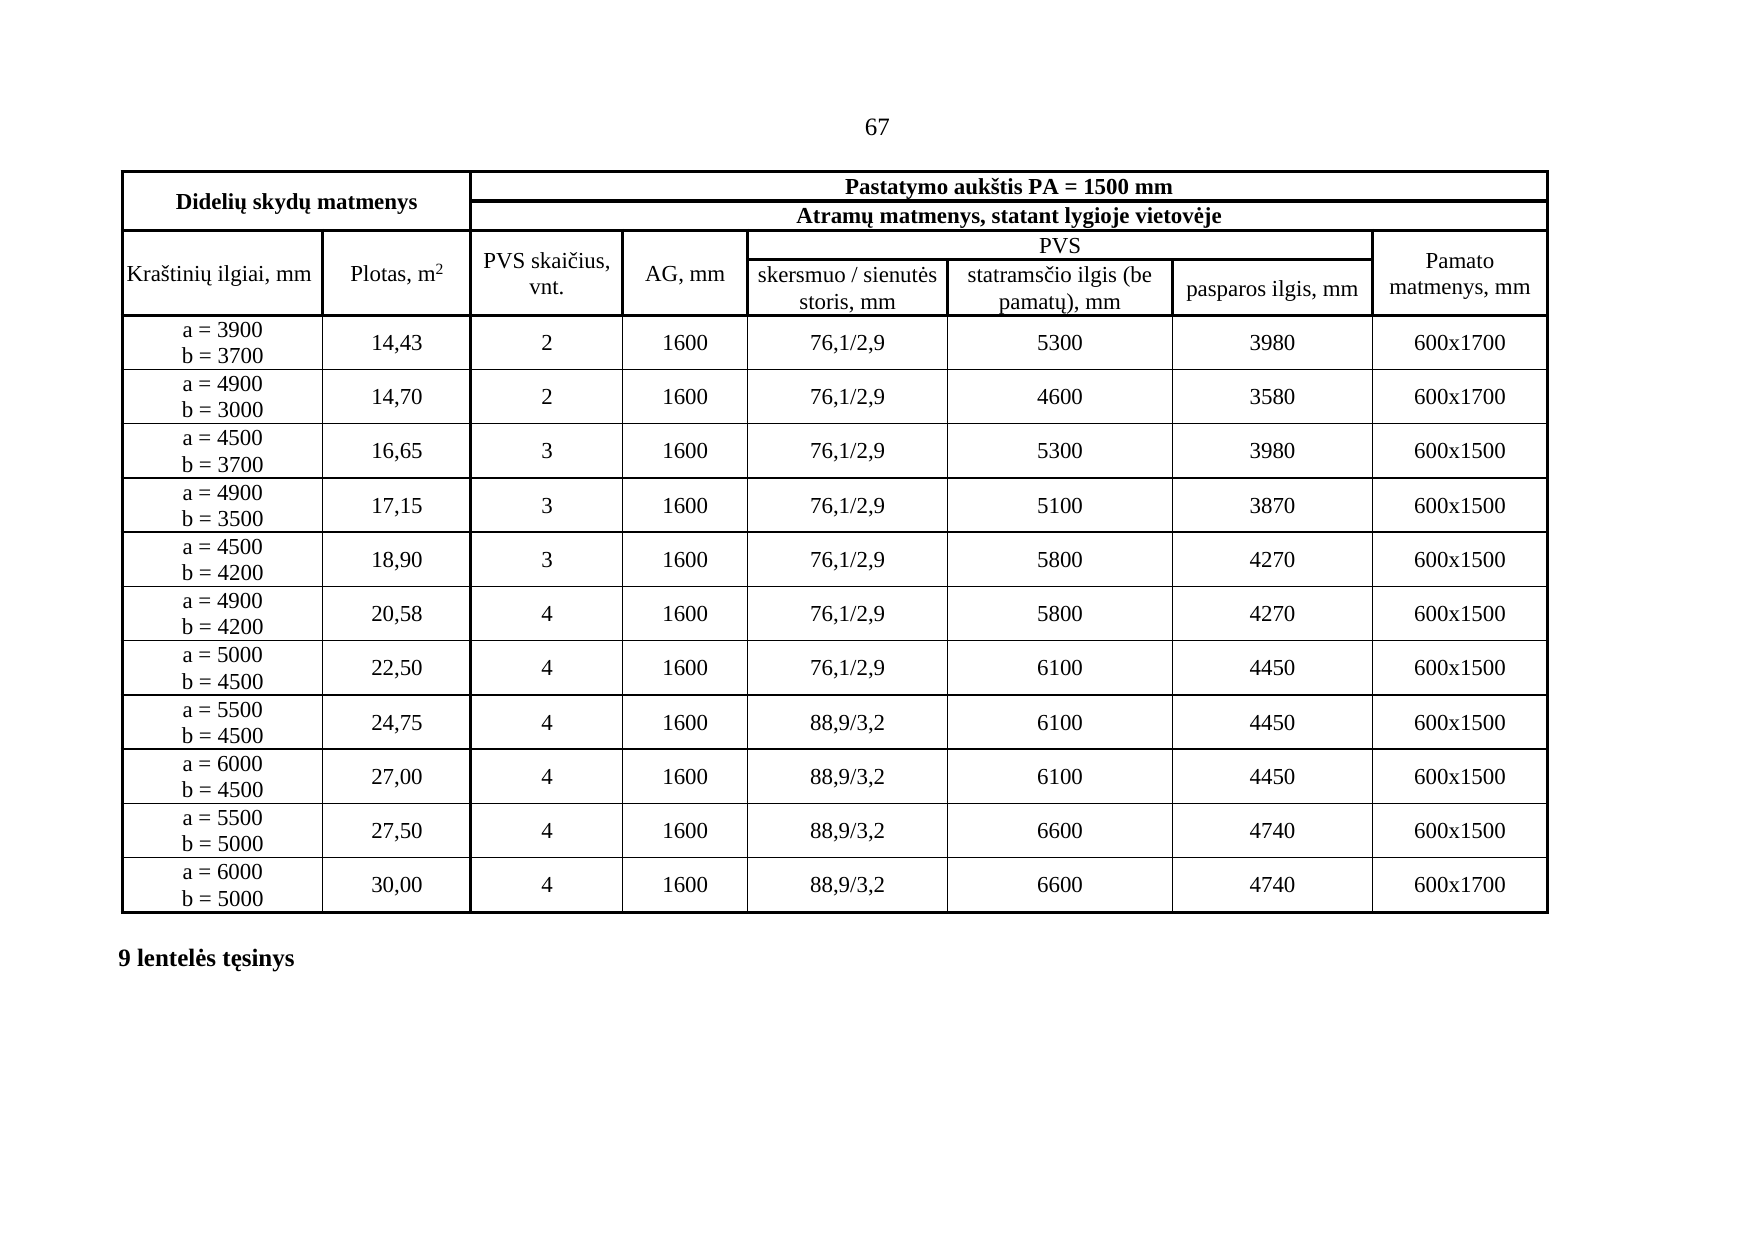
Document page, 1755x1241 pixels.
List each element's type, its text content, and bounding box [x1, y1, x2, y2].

table_cell 3980 [1173, 424, 1372, 477]
table_cell 27,00 [323, 750, 469, 803]
table_cell 2 [472, 317, 622, 368]
table_cell 76,1/2,9 [748, 479, 947, 531]
table_cell 14,70 [323, 370, 469, 423]
table_cell skersmuo / sienutės storis, mm [749, 261, 946, 314]
table_cell 88,9/3,2 [748, 858, 947, 911]
table_cell 1600 [623, 370, 747, 423]
table_cell 76,1/2,9 [748, 317, 947, 368]
table_cell 600x1500 [1373, 479, 1546, 531]
table_cell statramsčio ilgis (be pamatų), mm [949, 261, 1171, 314]
table_cell 5100 [948, 479, 1172, 531]
table_cell Kraštinių ilgiai, mm [124, 232, 321, 314]
table_cell 600x1500 [1373, 424, 1546, 477]
table_cell 3 [472, 424, 622, 477]
table_header Didelių skydų matmenys [124, 173, 469, 229]
table_cell 30,00 [323, 858, 469, 911]
table_cell 16,65 [323, 424, 469, 477]
table_cell 3 [472, 479, 622, 531]
table_cell pasparos ilgis, mm [1174, 261, 1371, 314]
table_cell 76,1/2,9 [748, 424, 947, 477]
table_cell 3 [472, 533, 622, 586]
table_cell 4 [472, 858, 622, 911]
table_cell 4450 [1173, 641, 1372, 694]
table_cell 5800 [948, 587, 1172, 640]
table_cell 4270 [1173, 533, 1372, 586]
table_cell a = 4900 b = 3500 [124, 479, 322, 531]
table_cell 4740 [1173, 858, 1372, 911]
table_cell 3980 [1173, 317, 1372, 368]
table_header Pastatymo aukštis PA = 1500 mm [472, 173, 1546, 199]
table_cell 14,43 [323, 317, 469, 368]
table_cell 600x1500 [1373, 696, 1546, 748]
table_cell 88,9/3,2 [748, 804, 947, 857]
table_cell 3870 [1173, 479, 1372, 531]
table_cell 4 [472, 804, 622, 857]
table_cell PVS skaičius, vnt. [472, 232, 621, 314]
table_cell 22,50 [323, 641, 469, 694]
table_cell 4450 [1173, 696, 1372, 748]
table_cell 1600 [623, 587, 747, 640]
table_cell 600x1700 [1373, 370, 1546, 423]
table_cell 3580 [1173, 370, 1372, 423]
table_cell 88,9/3,2 [748, 750, 947, 803]
table_cell 600x1500 [1373, 641, 1546, 694]
table_cell 4 [472, 641, 622, 694]
table_cell a = 6000 b = 4500 [124, 750, 322, 803]
text 9 lentelės tęsinys [118, 943, 1636, 972]
table_cell 600x1500 [1373, 533, 1546, 586]
table_cell 1600 [623, 858, 747, 911]
table_cell 6100 [948, 750, 1172, 803]
table_cell 4450 [1173, 750, 1372, 803]
table_cell 600x1700 [1373, 858, 1546, 911]
table_cell 76,1/2,9 [748, 641, 947, 694]
table_cell 1600 [623, 641, 747, 694]
table_cell 6100 [948, 696, 1172, 748]
table_cell 4 [472, 587, 622, 640]
table_cell a = 4500 b = 4200 [124, 533, 322, 586]
table_cell 76,1/2,9 [748, 533, 947, 586]
table_cell 1600 [623, 696, 747, 748]
table_cell Pamato matmenys, mm [1374, 232, 1546, 314]
table_cell 4270 [1173, 587, 1372, 640]
table_cell 4 [472, 696, 622, 748]
table_cell 6100 [948, 641, 1172, 694]
table_cell 1600 [623, 750, 747, 803]
table_cell 600x1700 [1373, 317, 1546, 368]
table_cell 24,75 [323, 696, 469, 748]
table_cell a = 4900 b = 3000 [124, 370, 322, 423]
table_cell PVS [749, 232, 1371, 258]
table_cell 1600 [623, 479, 747, 531]
table_cell 4740 [1173, 804, 1372, 857]
table_cell 1600 [623, 317, 747, 368]
table_cell 76,1/2,9 [748, 370, 947, 423]
table_cell 1600 [623, 424, 747, 477]
table_cell 20,58 [323, 587, 469, 640]
table_cell 5300 [948, 424, 1172, 477]
table_cell 1600 [623, 533, 747, 586]
table_cell a = 4500 b = 3700 [124, 424, 322, 477]
table_cell 27,50 [323, 804, 469, 857]
table_cell 17,15 [323, 479, 469, 531]
table_cell 1600 [623, 804, 747, 857]
table_cell 18,90 [323, 533, 469, 586]
table_cell 600x1500 [1373, 804, 1546, 857]
table_cell 600x1500 [1373, 587, 1546, 640]
table_cell a = 5000 b = 4500 [124, 641, 322, 694]
table_cell AG, mm [624, 232, 746, 314]
table_cell 6600 [948, 858, 1172, 911]
table_cell Atramų matmenys, statant lygioje vietovėje [472, 203, 1546, 229]
table_cell a = 5500 b = 4500 [124, 696, 322, 748]
table_cell Plotas, m2 [324, 232, 469, 314]
table_cell a = 6000 b = 5000 [124, 858, 322, 911]
table_cell 88,9/3,2 [748, 696, 947, 748]
table_cell 2 [472, 370, 622, 423]
table_cell a = 5500 b = 5000 [124, 804, 322, 857]
table_cell 4600 [948, 370, 1172, 423]
table_cell 5300 [948, 317, 1172, 368]
table_cell 4 [472, 750, 622, 803]
table_cell a = 4900 b = 4200 [124, 587, 322, 640]
table_cell a = 3900 b = 3700 [124, 317, 322, 368]
table_cell 5800 [948, 533, 1172, 586]
table_cell 6600 [948, 804, 1172, 857]
table_cell 600x1500 [1373, 750, 1546, 803]
table_cell 76,1/2,9 [748, 587, 947, 640]
